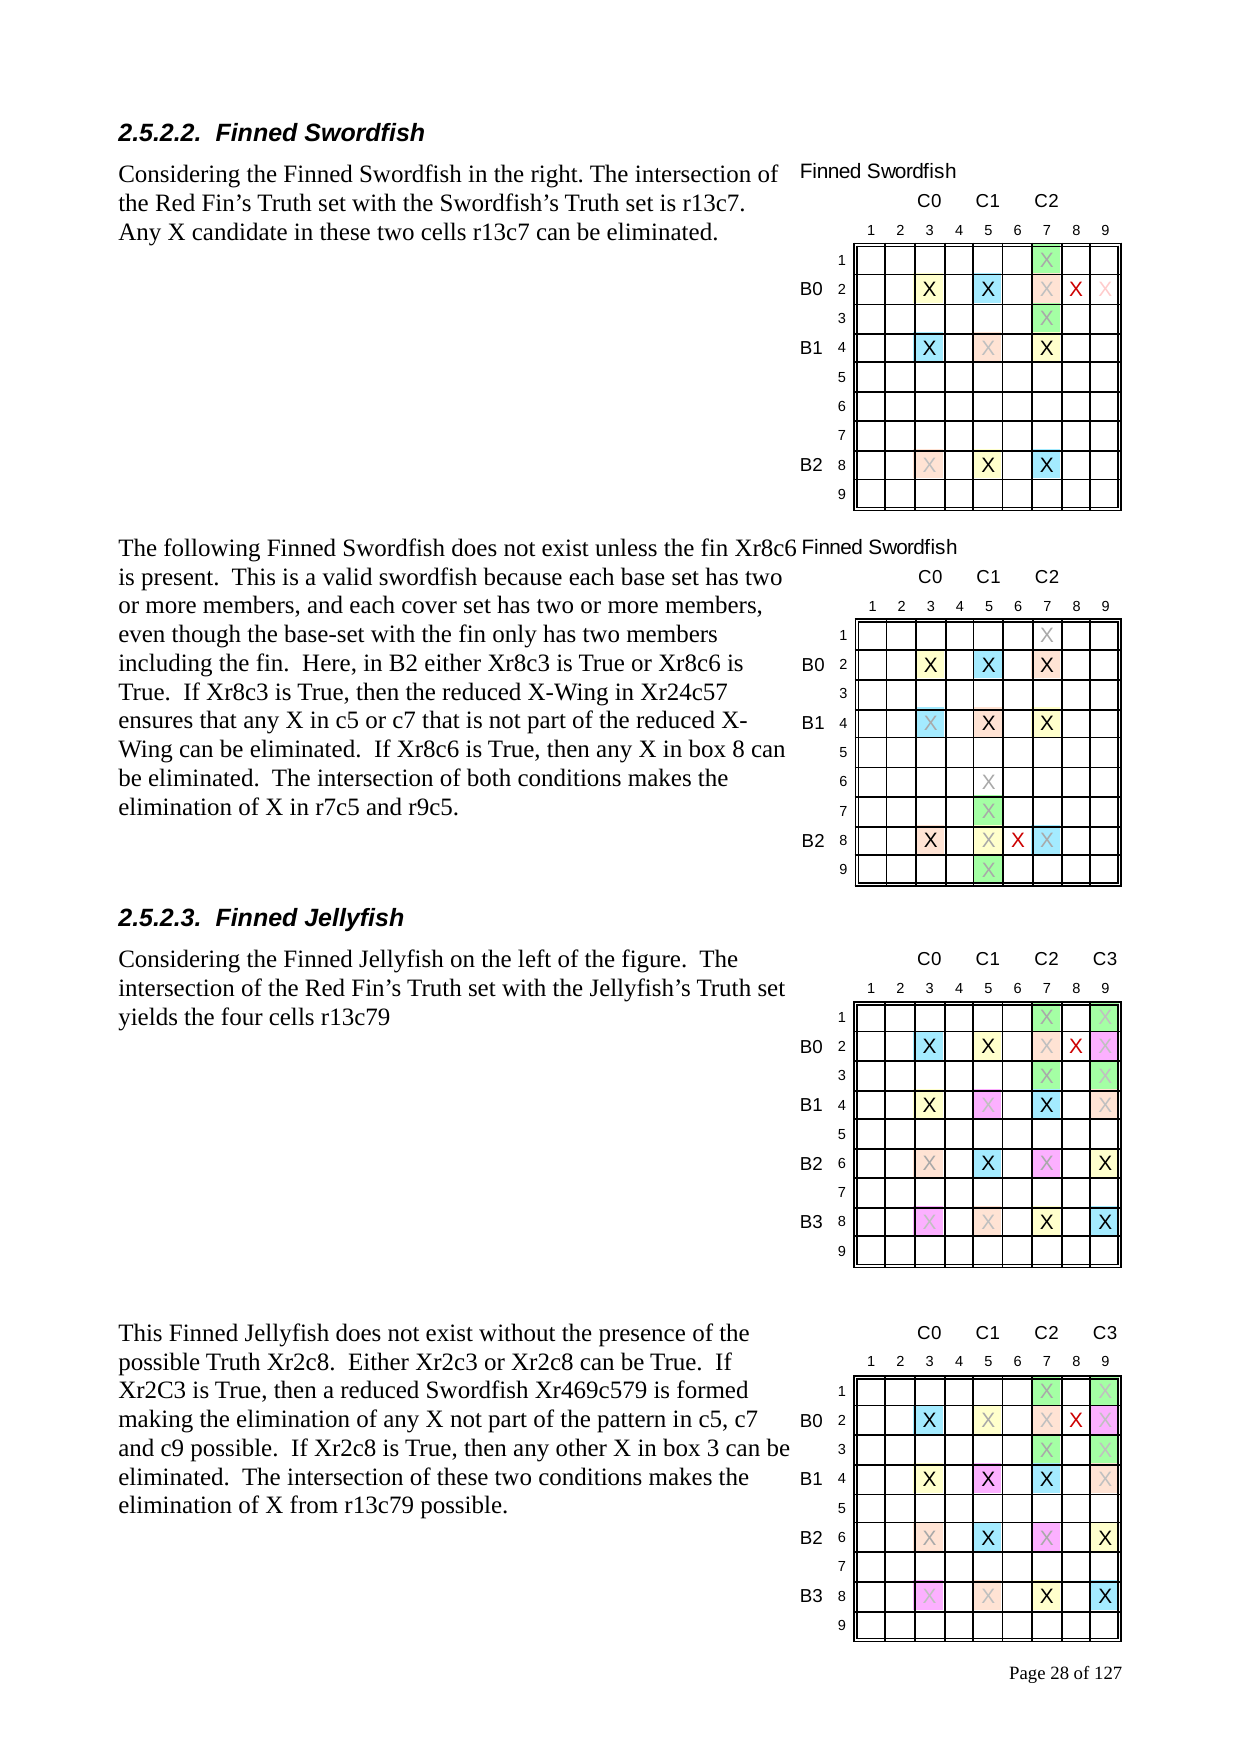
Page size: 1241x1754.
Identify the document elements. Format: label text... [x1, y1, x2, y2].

text This Finned Jellyfish does not exist without the presence of the possible Truth Xr2c8. Either Xr2c3 or Xr2c8 can be True. If Xr2C3 is True, then a reduced Swordfish Xr469c579 is formed making the elimination of any X not part of the pattern in c5, c7 and c9 possible. If Xr2c8 is True, then any other X in box 3 can be eliminated. The intersection of these two conditions makes the elimination of X from r13c79 possible. [118, 1318, 1122, 1519]
subtitle Finned Swordfish [118, 118, 1122, 147]
text Considering the Finned Jellyfish on the left of the figure. The intersection of the Red Fin’s Truth set with the Jellyfish’s Truth set yields the four cells r13c79 [118, 944, 1122, 1031]
text Considering the Finned Swordfish in the right. The intersection of the Red Fin’s Truth set with the Swordfish’s Truth set is r13c7. Any X candidate in these two cells r13c7 can be eliminated. [118, 159, 1122, 246]
text The following Finned Swordfish does not exist unless the fin Xr8c6 is present. This is a valid swordfish because each base set has two or more members, and each cover set has two or more members, even though the base-set with the fin only has two members including the fin. Here, in B2 either Xr8c3 is True or Xr8c6 is True. If Xr8c3 is True, then the reduced X-Wing in Xr24c57 ensures that any X in c5 or c7 that is not part of the reduced X-Wing can be eliminated. If Xr8c6 is True, then any X in box 8 can be eliminated. The intersection of both conditions makes the elimination of X in r7c5 and r9c5. [118, 533, 1122, 821]
subtitle Finned Jellyfish [118, 903, 1122, 932]
